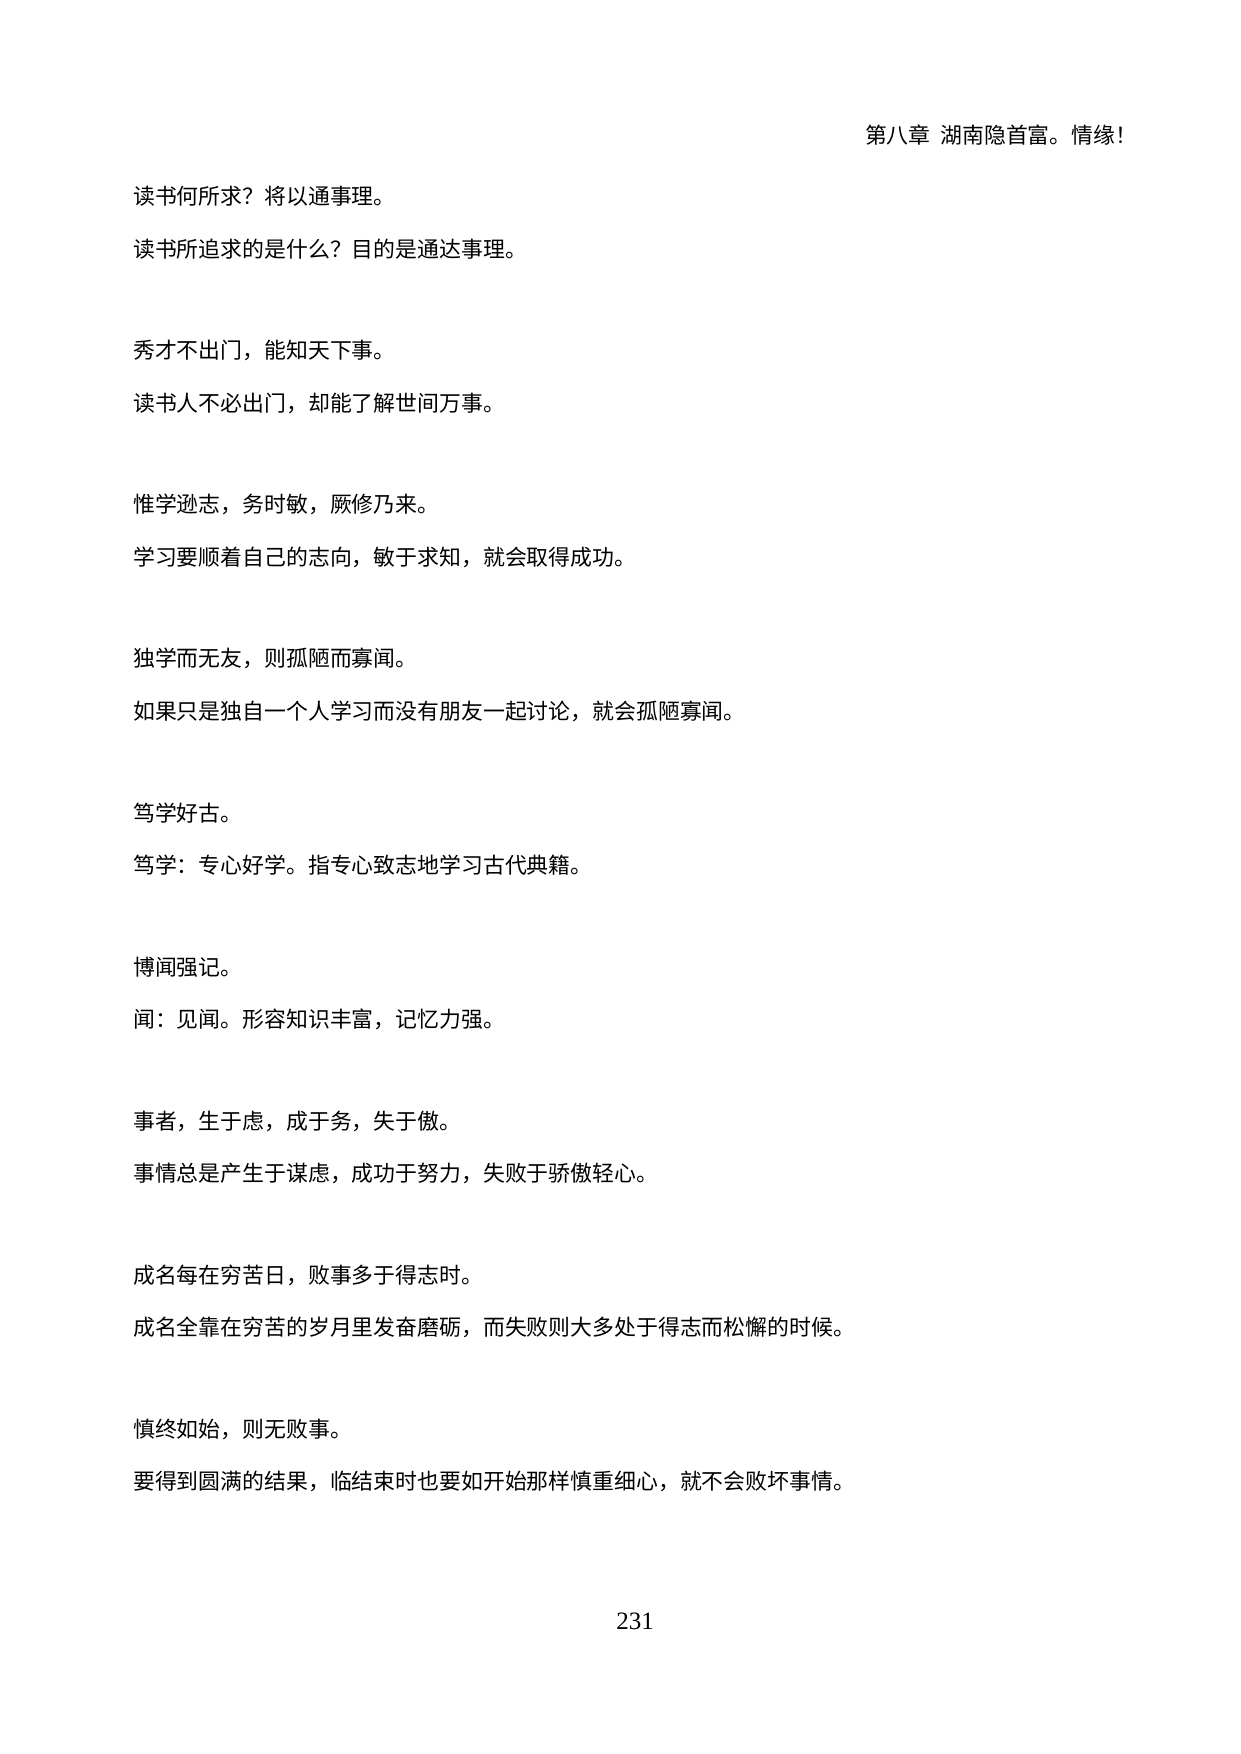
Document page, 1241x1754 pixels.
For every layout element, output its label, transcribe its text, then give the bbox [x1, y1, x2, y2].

text 闻：见闻。形容知识丰富，记忆力强。 [133, 1002, 1137, 1034]
text 读书人不必出门，却能了解世间万事。 [133, 386, 1137, 417]
text 如果只是独自一个人学习而没有朋友一起讨论，就会孤陋寡闻。 [133, 694, 1137, 726]
text 惟学逊志，务时敏，厥修乃来。 [133, 487, 1137, 519]
text 成名每在穷苦日，败事多于得志时。 [133, 1258, 1137, 1289]
text 读书所追求的是什么？目的是通达事理。 [133, 232, 1137, 263]
text 事情总是产生于谋虑，成功于努力，失败于骄傲轻心。 [133, 1156, 1137, 1188]
text 要得到圆满的结果，临结束时也要如开始那样慎重细心，就不会败坏事情。 [133, 1464, 1137, 1496]
text 学习要顺着自己的志向，敏于求知，就会取得成功。 [133, 540, 1137, 572]
text 笃学：专心好学。指专心致志地学习古代典籍。 [133, 848, 1137, 880]
text 笃学好古。 [133, 796, 1137, 827]
text 读书何所求？将以通事理。 [133, 179, 1137, 211]
text 独学而无友，则孤陋而寡闻。 [133, 641, 1137, 673]
text 秀才不出门，能知天下事。 [133, 333, 1137, 365]
text 成名全靠在穷苦的岁月里发奋磨砺，而失败则大多处于得志而松懈的时候。 [133, 1310, 1137, 1342]
text 事者，生于虑，成于务，失于傲。 [133, 1104, 1137, 1135]
text 博闻强记。 [133, 949, 1137, 981]
text 慎终如始，则无败事。 [133, 1412, 1137, 1443]
